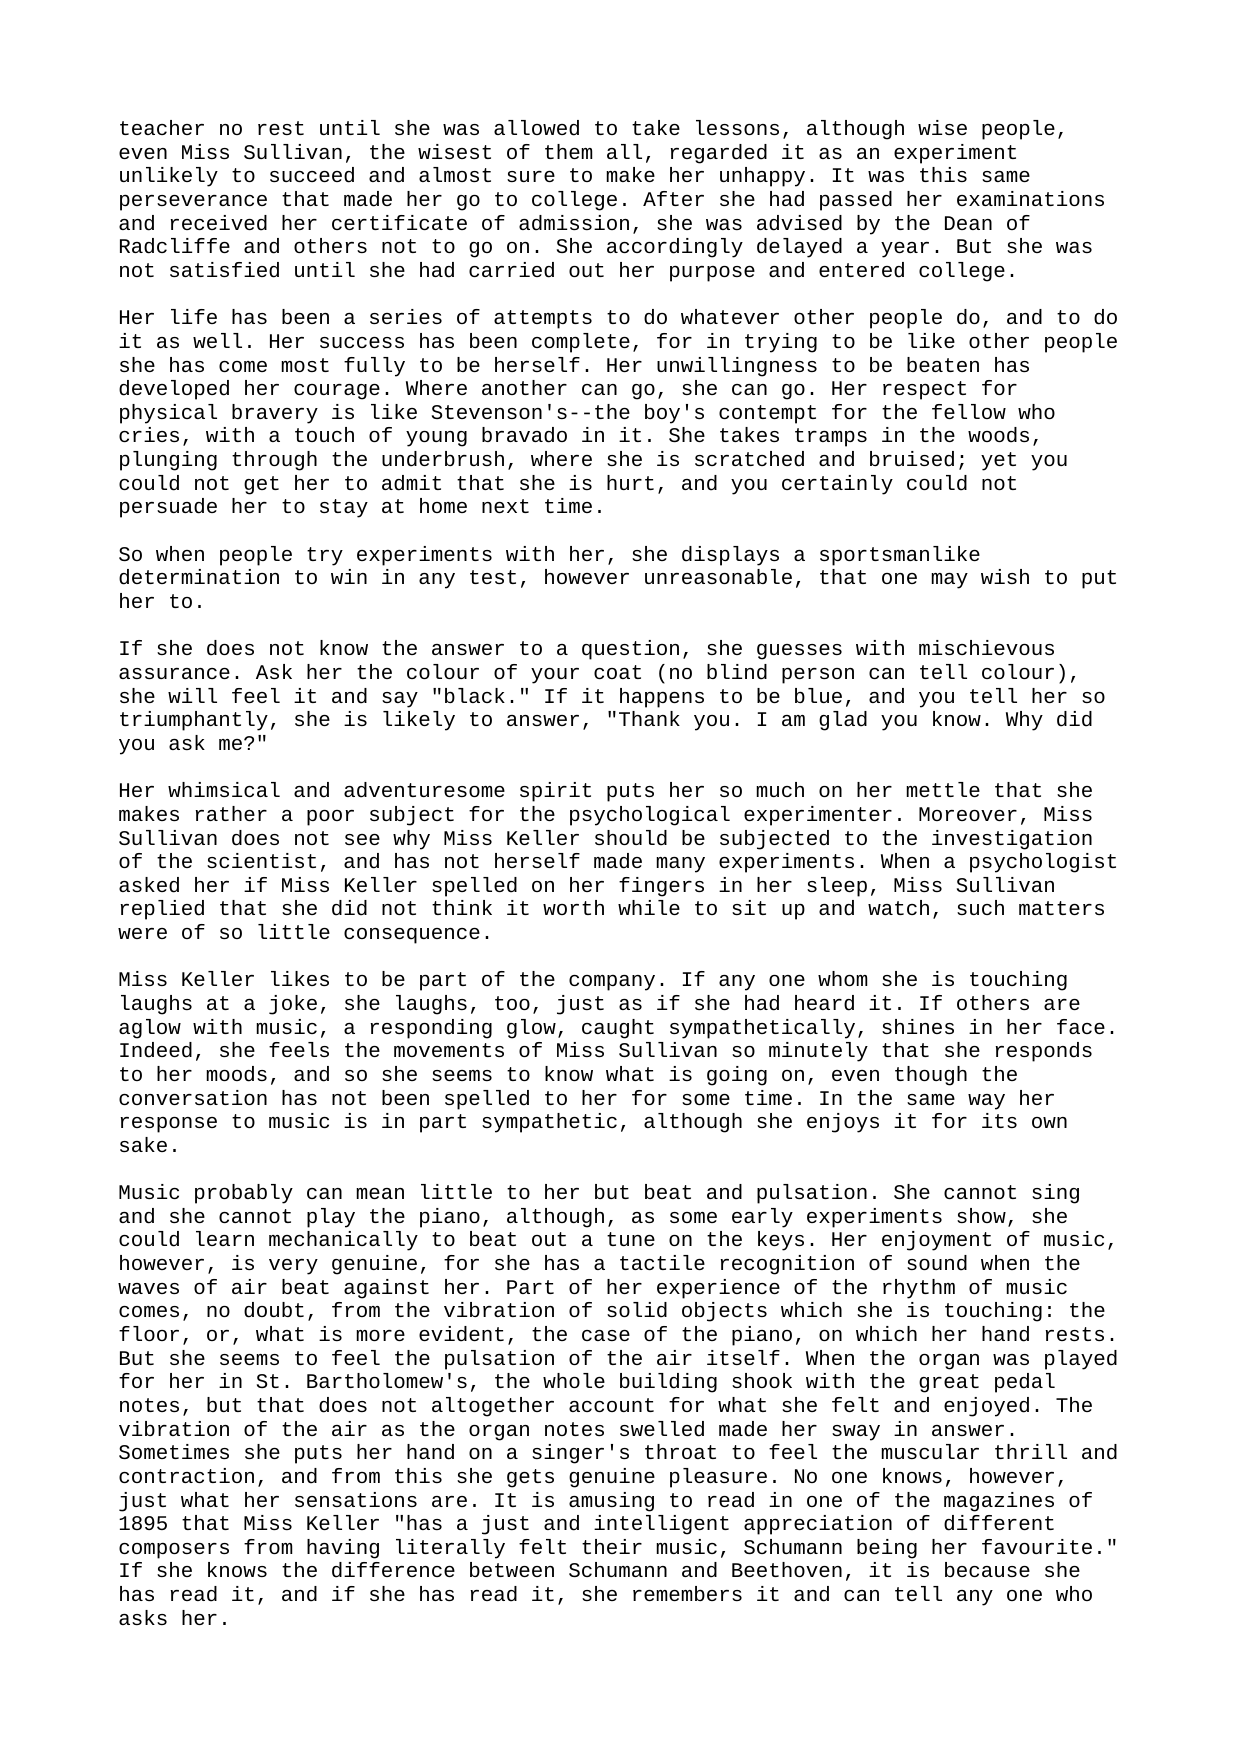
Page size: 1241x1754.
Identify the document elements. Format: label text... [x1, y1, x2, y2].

text So when people try experiments with her, she displays a sportsmanlike determination to win in any test, however unreasonable, that one may wish to put her to. [118, 544, 1122, 615]
text If she does not know the answer to a question, she guesses with mischievous assurance. Ask her the colour of your coat (no blind person can tell colour), she will feel it and say "black." If it happens to be blue, and you tell her so triumphantly, she is likely to answer, "Thank you. I am glad you know. Why did you ask me?" [118, 638, 1122, 757]
text Her whimsical and adventuresome spirit puts her so much on her mettle that she makes rather a poor subject for the psychological experimenter. Moreover, Miss Sullivan does not see why Miss Keller should be subjected to the investigation of the scientist, and has not herself made many experiments. When a psychologist asked her if Miss Keller spelled on her fingers in her sleep, Miss Sullivan replied that she did not think it worth while to sit up and watch, such matters were of so little consequence. [118, 780, 1122, 946]
text Miss Keller likes to be part of the company. If any one whom she is touching laughs at a joke, she laughs, too, just as if she had heard it. If others are aglow with music, a responding glow, caught sympathetically, shines in her face. Indeed, she feels the movements of Miss Sullivan so minutely that she responds to her moods, and so she seems to know what is going on, even though the conversation has not been spelled to her for some time. In the same way her response to music is in part sympathetic, although she enjoys it for its own sake. [118, 969, 1122, 1158]
text Music probably can mean little to her but beat and pulsation. She cannot sing and she cannot play the piano, although, as some early experiments show, she could learn mechanically to beat out a tune on the keys. Her enjoyment of music, however, is very genuine, for she has a tactile recognition of sound when the waves of air beat against her. Part of her experience of the rhythm of music comes, no doubt, from the vibration of solid objects which she is touching: the floor, or, what is more evident, the case of the piano, on which her hand rests. But she seems to feel the pulsation of the air itself. When the organ was played for her in St. Bartholomew's, the whole building shook with the great pedal notes, but that does not altogether account for what she felt and enjoyed. The vibration of the air as the organ notes swelled made her sway in answer. Sometimes she puts her hand on a singer's throat to feel the muscular thrill and contraction, and from this she gets genuine pleasure. No one knows, however, just what her sensations are. It is amusing to read in one of the magazines of 1895 that Miss Keller "has a just and intelligent appreciation of different composers from having literally felt their music, Schumann being her favourite." If she knows the difference between Schumann and Beethoven, it is because she has read it, and if she has read it, she remembers it and can tell any one who asks her. [118, 1182, 1122, 1631]
text Her life has been a series of attempts to do whatever other people do, and to do it as well. Her success has been complete, for in trying to be like other people she has come most fully to be herself. Her unwillingness to be beaten has developed her courage. Where another can go, she can go. Her respect for physical bravery is like Stevenson's--the boy's contempt for the fellow who cries, with a touch of young bravado in it. She takes tramps in the woods, plunging through the underbrush, where she is scratched and bruised; yet you could not get her to admit that she is hurt, and you certainly could not persuade her to stay at home next time. [118, 307, 1122, 520]
text teacher no rest until she was allowed to take lessons, although wise people, even Miss Sullivan, the wisest of them all, regarded it as an experiment unlikely to succeed and almost sure to make her unhappy. It was this same perseverance that made her go to college. After she had passed her examinations and received her certificate of admission, she was advised by the Dean of Radcliffe and others not to go on. She accordingly delayed a year. But she was not satisfied until she had carried out her purpose and entered college. [118, 118, 1122, 284]
